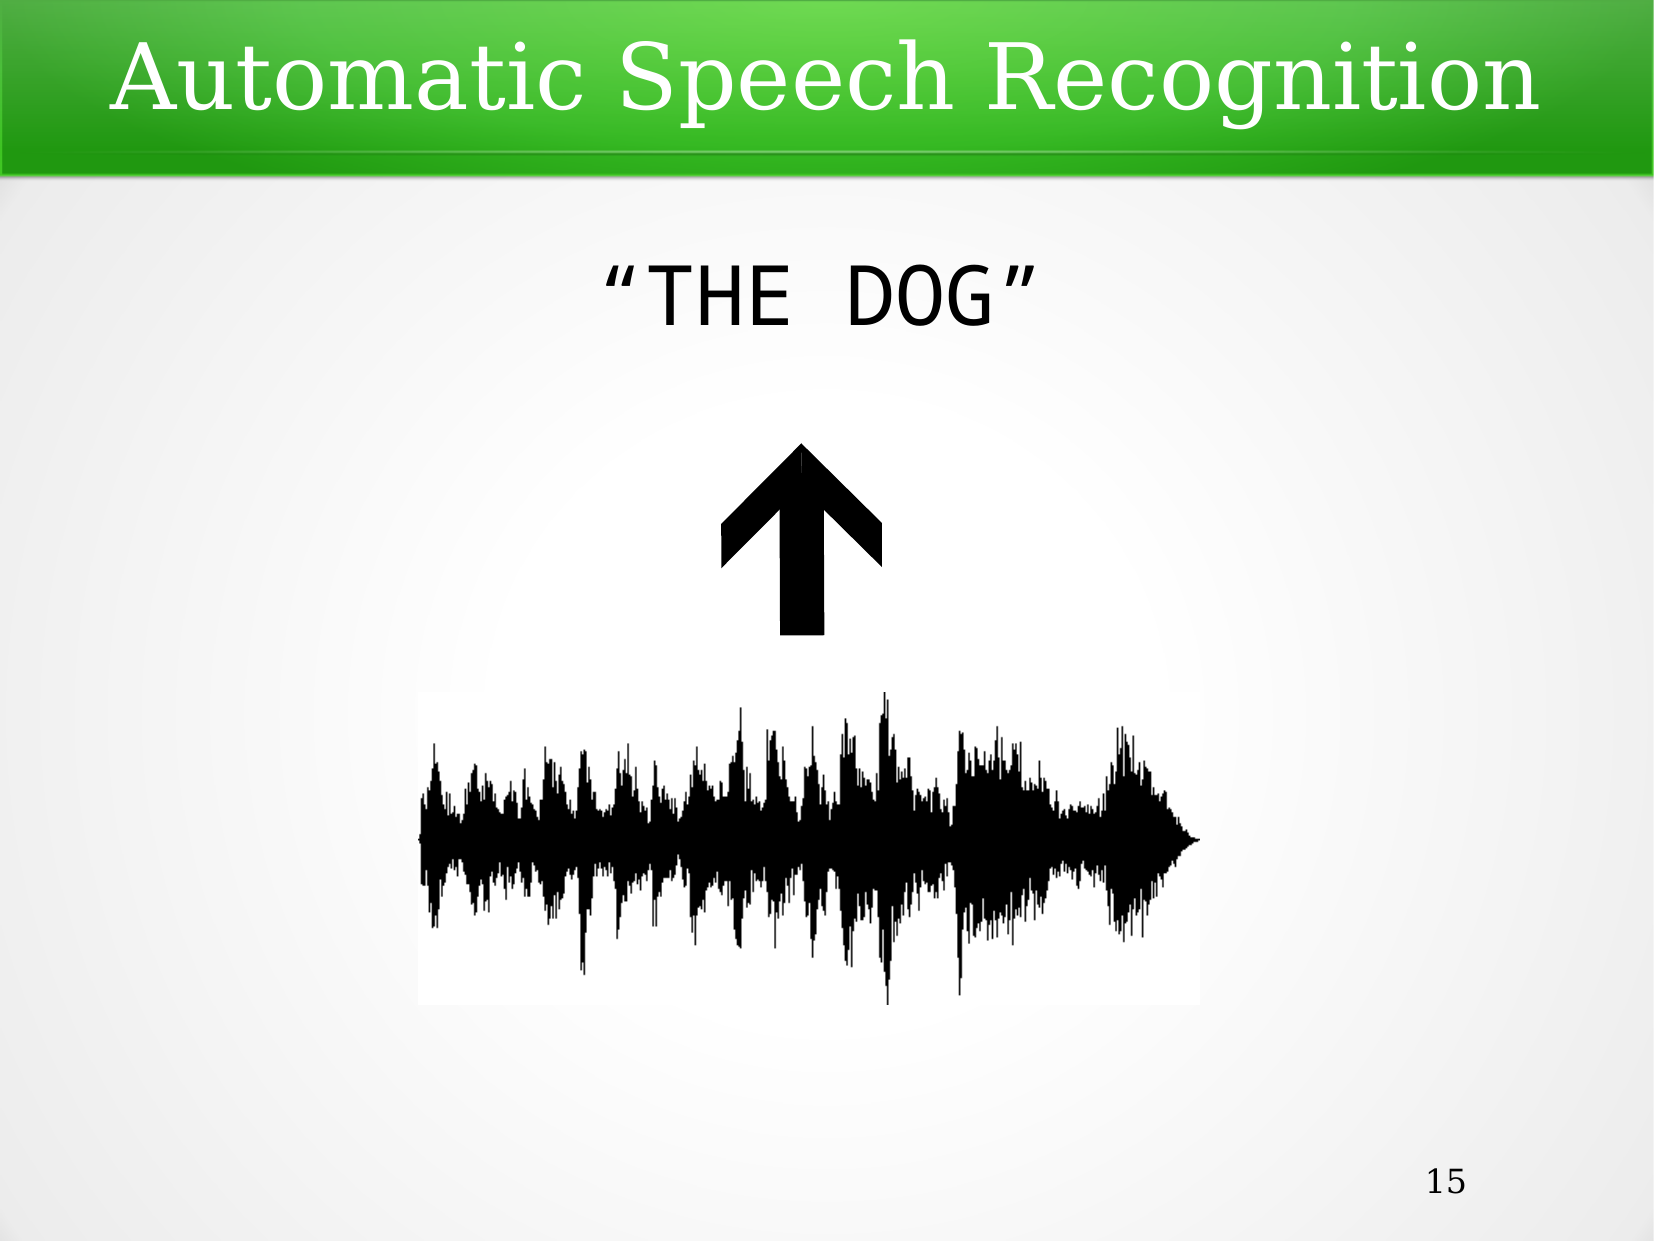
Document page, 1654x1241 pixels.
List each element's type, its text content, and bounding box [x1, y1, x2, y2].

picture [0, 0, 1654, 1241]
title Automatic Speech Recognition [82, 11, 1571, 154]
text_box “THE DOG” [580, 229, 1121, 356]
